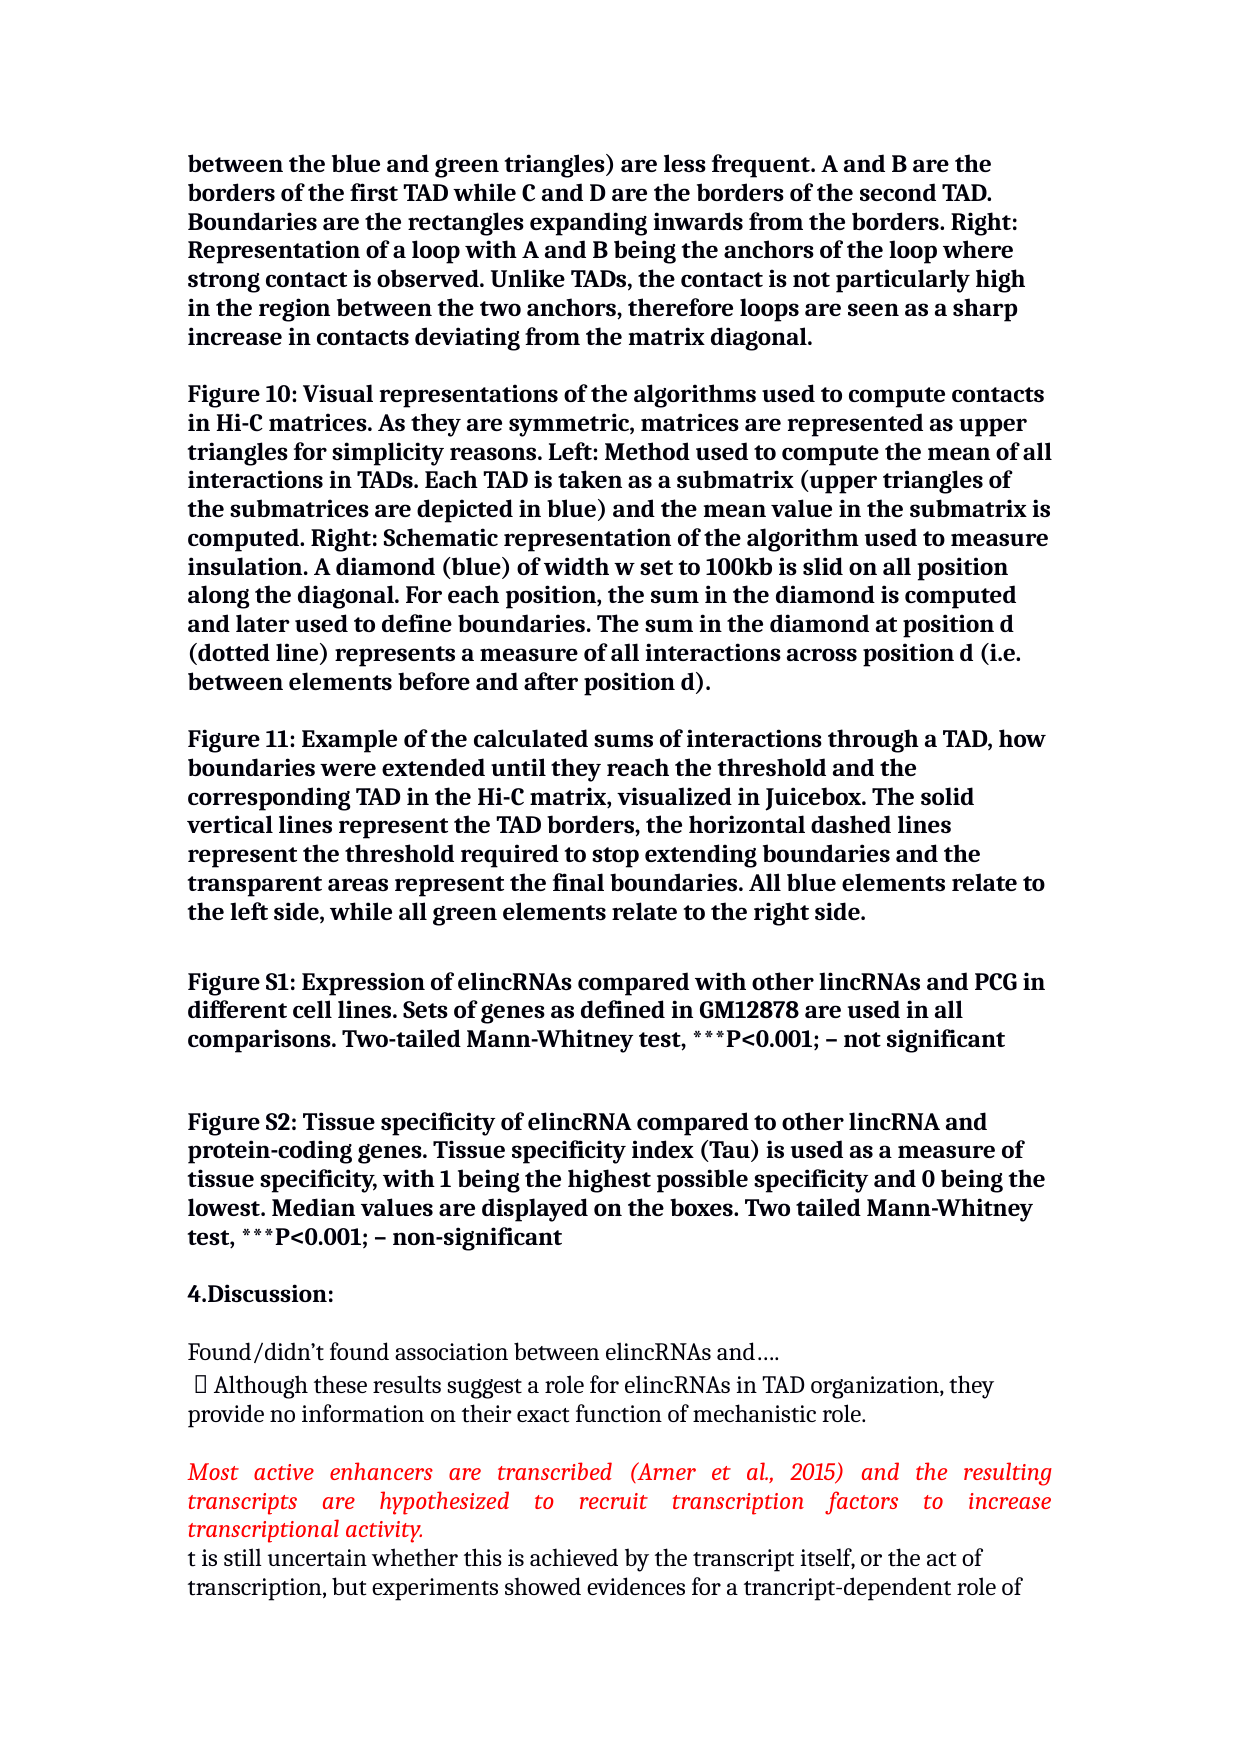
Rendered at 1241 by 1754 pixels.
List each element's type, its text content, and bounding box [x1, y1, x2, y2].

text Figure S2: Tissue specificity of elincRNA compared to other lincRNA and protein-coding genes. Tissue specificity index (Tau) is used as a measure of tissue specificity, with 1 being the highest possible specificity and 0 being the lowest. Median values are displayed on the boxes. Two tailed Mann-Whitney test, ***P<0.001; – non-significant [187, 1107, 1053, 1251]
text Found/didn’t found association between elincRNAs and…. [187, 1309, 1053, 1366]
text Figure S1: Expression of elincRNAs compared with other lincRNAs and PCG in different cell lines. Sets of genes as defined in GM12878 are used in all comparisons. Two-tailed Mann-Whitney test, ***P<0.001; – not significant [187, 967, 1053, 1054]
text t is still uncertain whether this is achieved by the transcript itself, or the act of transcription, but experiments showed evidences for a trancript-dependent role of [187, 1544, 1053, 1602]
text  Although these results suggest a role for elincRNAs in TAD organization, they provide no information on their exact function of mechanistic role. [187, 1366, 1053, 1429]
text Most active enhancers are transcribed (Arner et al., 2015)⁠ and the resulting transcripts are hypothesized to recruit transcription factors to increase transcriptional activity. [187, 1458, 1053, 1544]
text Figure 10: Visual representations of the algorithms used to compute contacts in Hi-C matrices. As they are symmetric, matrices are represented as upper triangles for simplicity reasons. Left: Method used to compute the mean of all interactions in TADs. Each TAD is taken as a submatrix (upper triangles of the submatrices are depicted in blue) and the mean value in the submatrix is computed. Right: Schematic representation of the algorithm used to measure insulation. A diamond (blue) of width w set to 100kb is slid on all position along the diagonal. For each position, the sum in the diamond is computed and later used to define boundaries. The sum in the diamond at position d (dotted line) represents a measure of all interactions across position d (i.e. between elements before and after position d). [187, 380, 1053, 696]
text 4.Discussion: [187, 1280, 1053, 1309]
text Figure 11: Example of the calculated sums of interactions through a TAD, how boundaries were extended until they reach the threshold and the corresponding TAD in the Hi-C matrix, visualized in Juicebox. The solid vertical lines represent the TAD borders, the horizontal dashed lines represent the threshold required to stop extending boundaries and the transparent areas represent the final boundaries. All blue elements relate to the left side, while all green elements relate to the right side. [187, 725, 1053, 926]
text between the blue and green triangles) are less frequent. A and B are the borders of the first TAD while C and D are the borders of the second TAD. Boundaries are the rectangles expanding inwards from the borders. Right: Representation of a loop with A and B being the anchors of the loop where strong contact is observed. Unlike TADs, the contact is not particularly high in the region between the two anchors, therefore loops are seen as a sharp increase in contacts deviating from the matrix diagonal. [187, 150, 1053, 351]
